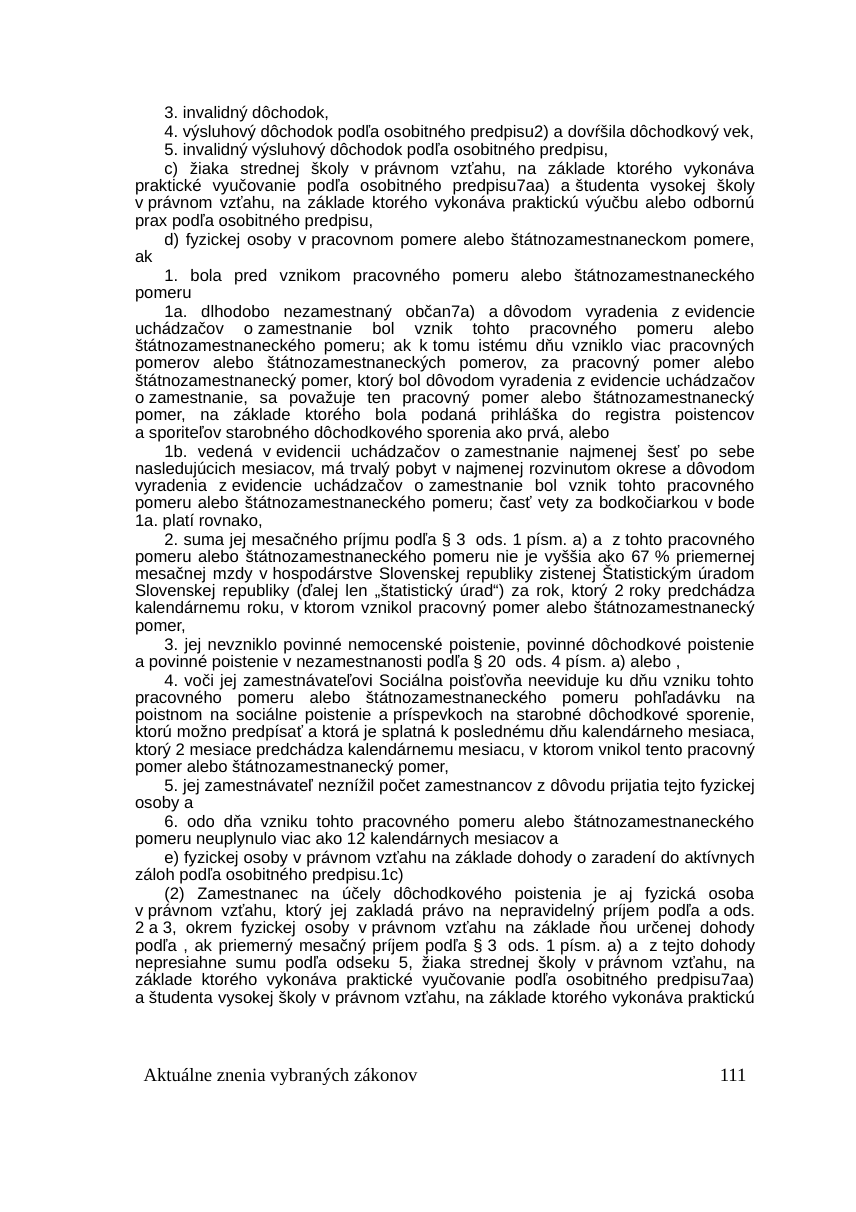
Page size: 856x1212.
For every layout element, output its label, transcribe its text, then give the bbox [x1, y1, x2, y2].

text 3. jej nevzniklo povinné nemocenské poistenie, povinné dôchodkové poistenie a povinné poistenie v nezamestnanosti podľa § 20 ods. 4 písm. a) alebo , [135, 636, 755, 671]
text 5. invalidný výsluhový dôchodok podľa osobitného predpisu, [135, 142, 755, 159]
text 6. odo dňa vzniku tohto pracovného pomeru alebo štátnozamestnaneckého pomeru neuplynulo viac ako 12 kalendárnych mesiacov a [135, 814, 755, 848]
text c) žiaka strednej školy v právnom vzťahu, na základe ktorého vykonáva praktické vyučovanie podľa osobitného predpisu7aa) a študenta vysokej školy v právnom vzťahu, na základe ktorého vykonáva praktickú výučbu alebo odbornú prax podľa osobitného predpisu, [135, 161, 755, 230]
text 1a. dlhodobo nezamestnaný občan7a) a dôvodom vyradenia z evidencie uchádzačov o zamestnanie bol vznik tohto pracovného pomeru alebo štátnozamestnaneckého pomeru; ak k tomu istému dňu vzniklo viac pracovných pomerov alebo štátnozamestnaneckých pomerov, za pracovný pomer alebo štátnozamestnanecký pomer, ktorý bol dôvodom vyradenia z evidencie uchádzačov o zamestnanie, sa považuje ten pracovný pomer alebo štátnozamestnanecký pomer, na základe ktorého bola podaná prihláška do registra poistencov a sporiteľov starobného dôchodkového sporenia ako prvá, alebo [135, 303, 755, 442]
text 4. výsluhový dôchodok podľa osobitného predpisu2) a dovŕšila dôchodkový vek, [135, 123, 755, 140]
text e) fyzickej osoby v právnom vzťahu na základe dohody o zaradení do aktívnych záloh podľa osobitného predpisu.1c) [135, 850, 755, 884]
text 3. invalidný dôchodok, [135, 104, 755, 122]
text 5. jej zamestnávateľ neznížil počet zamestnancov z dôvodu prijatia tejto fyzickej osoby a [135, 778, 755, 812]
text (2) Zamestnanec na účely dôchodkového poistenia je aj fyzická osoba v právnom vzťahu, ktorý jej zakladá právo na nepravidelný príjem podľa a ods. 2 a 3, okrem fyzickej osoby v právnom vzťahu na základe ňou určenej dohody podľa , ak priemerný mesačný príjem podľa § 3 ods. 1 písm. a) a z tejto dohody nepresiahne sumu podľa odseku 5, žiaka strednej školy v právnom vzťahu, na základe ktorého vykonáva praktické vyučovanie podľa osobitného predpisu7aa) a študenta vysokej školy v právnom vzťahu, na základe ktorého vykonáva praktickú [135, 886, 755, 1007]
text 4. voči jej zamestnávateľovi Sociálna poisťovňa neeviduje ku dňu vzniku tohto pracovného pomeru alebo štátnozamestnaneckého pomeru pohľadávku na poistnom na sociálne poistenie a príspevkoch na starobné dôchodkové sporenie, ktorú možno predpísať a ktorá je splatná k poslednému dňu kalendárneho mesiaca, ktorý 2 mesiace predchádza kalendárnemu mesiacu, v ktorom vnikol tento pracovný pomer alebo štátnozamestnanecký pomer, [135, 672, 755, 776]
text d) fyzickej osoby v pracovnom pomere alebo štátnozamestnaneckom pomere, ak [135, 231, 755, 266]
text 1. bola pred vznikom pracovného pomeru alebo štátnozamestnaneckého pomeru [135, 267, 755, 302]
text 1b. vedená v evidencii uchádzačov o zamestnanie najmenej šesť po sebe nasledujúcich mesiacov, má trvalý pobyt v najmenej rozvinutom okrese a dôvodom vyradenia z evidencie uchádzačov o zamestnanie bol vznik tohto pracovného pomeru alebo štátnozamestnaneckého pomeru; časť vety za bodkočiarkou v bode 1a. platí rovnako, [135, 443, 755, 529]
text 2. suma jej mesačného príjmu podľa § 3 ods. 1 písm. a) a z tohto pracovného pomeru alebo štátnozamestnaneckého pomeru nie je vyššia ako 67 % priemernej mesačnej mzdy v hospodárstve Slovenskej republiky zistenej Štatistickým úradom Slovenskej republiky (ďalej len „štatistický úrad“) za rok, ktorý 2 roky predchádza kalendárnemu roku, v ktorom vznikol pracovný pomer alebo štátnozamestnanecký pomer, [135, 531, 755, 635]
